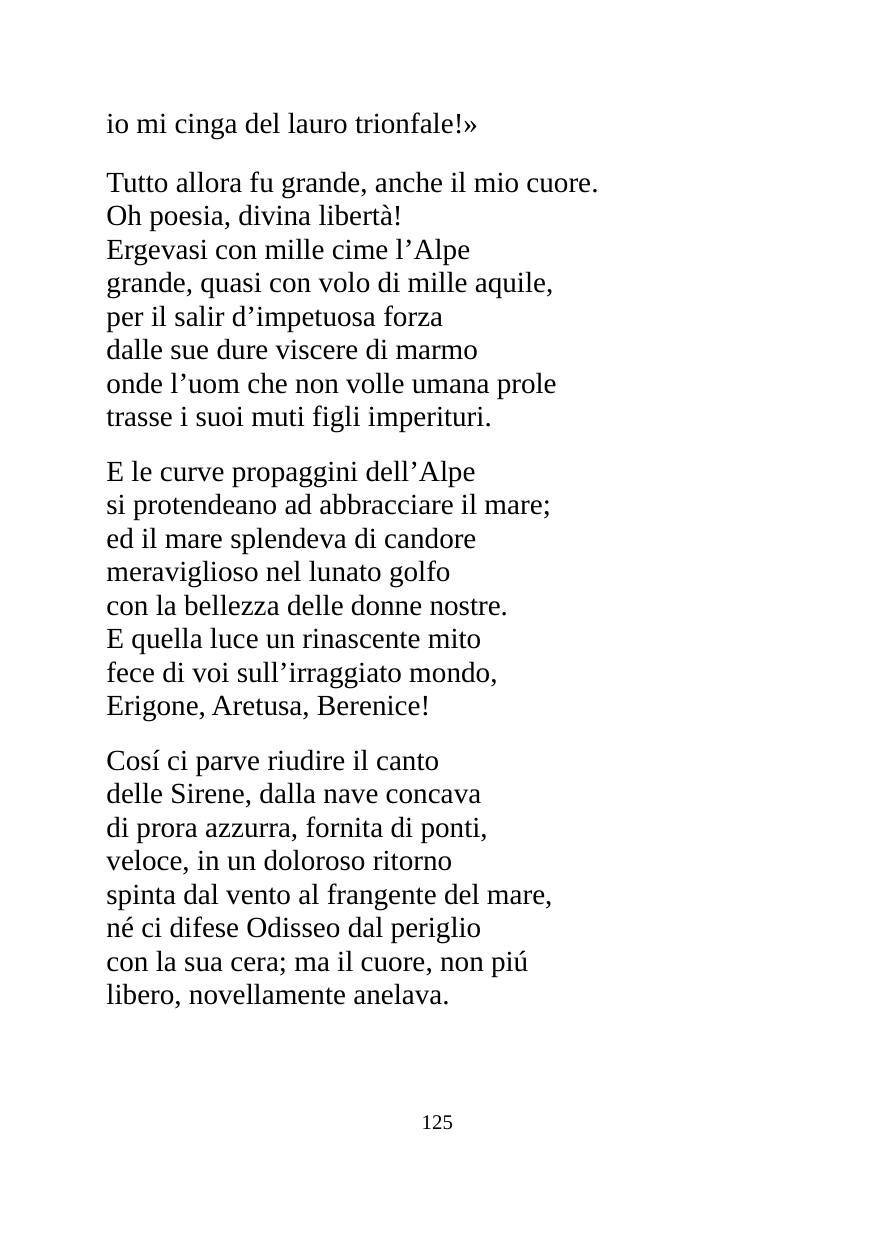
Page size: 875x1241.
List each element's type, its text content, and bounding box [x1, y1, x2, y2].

text E le curve propaggini dell’Alpe [106, 454, 768, 487]
text grande, quasi con volo di mille aquile, [106, 265, 768, 299]
text con la bellezza delle donne nostre. [106, 588, 768, 621]
text libero, novellamente anelava. [106, 977, 768, 1011]
text Oh poesia, divina libertà! [106, 198, 768, 232]
text per il salir d’impetuosa forza [106, 299, 768, 332]
text di prora azzurra, fornita di ponti, [106, 810, 768, 843]
text Erigone, Aretusa, Berenice! [106, 688, 768, 722]
text Tutto allora fu grande, anche il mio cuore. [106, 165, 768, 198]
text spinta dal vento al frangente del mare, [106, 877, 768, 910]
text né ci difese Odisseo dal periglio [106, 910, 768, 944]
text Ergevasi con mille cime l’Alpe [106, 232, 768, 265]
text meraviglioso nel lunato golfo [106, 554, 768, 588]
text si protendeano ad abbracciare il mare; [106, 487, 768, 521]
text dalle sue dure viscere di marmo [106, 332, 768, 366]
text delle Sirene, dalla nave concava [106, 776, 768, 810]
text E quella luce un rinascente mito [106, 621, 768, 655]
text trasse i suoi muti figli imperituri. [106, 399, 768, 433]
text fece di voi sull’irraggiato mondo, [106, 655, 768, 688]
text con la sua cera; ma il cuore, non piú [106, 944, 768, 977]
text Cosí ci parve riudire il canto [106, 743, 768, 776]
text veloce, in un doloroso ritorno [106, 843, 768, 877]
text ed il mare splendeva di candore [106, 521, 768, 554]
text io mi cinga del lauro trionfale!» [106, 106, 768, 140]
text onde l’uom che non volle umana prole [106, 366, 768, 399]
